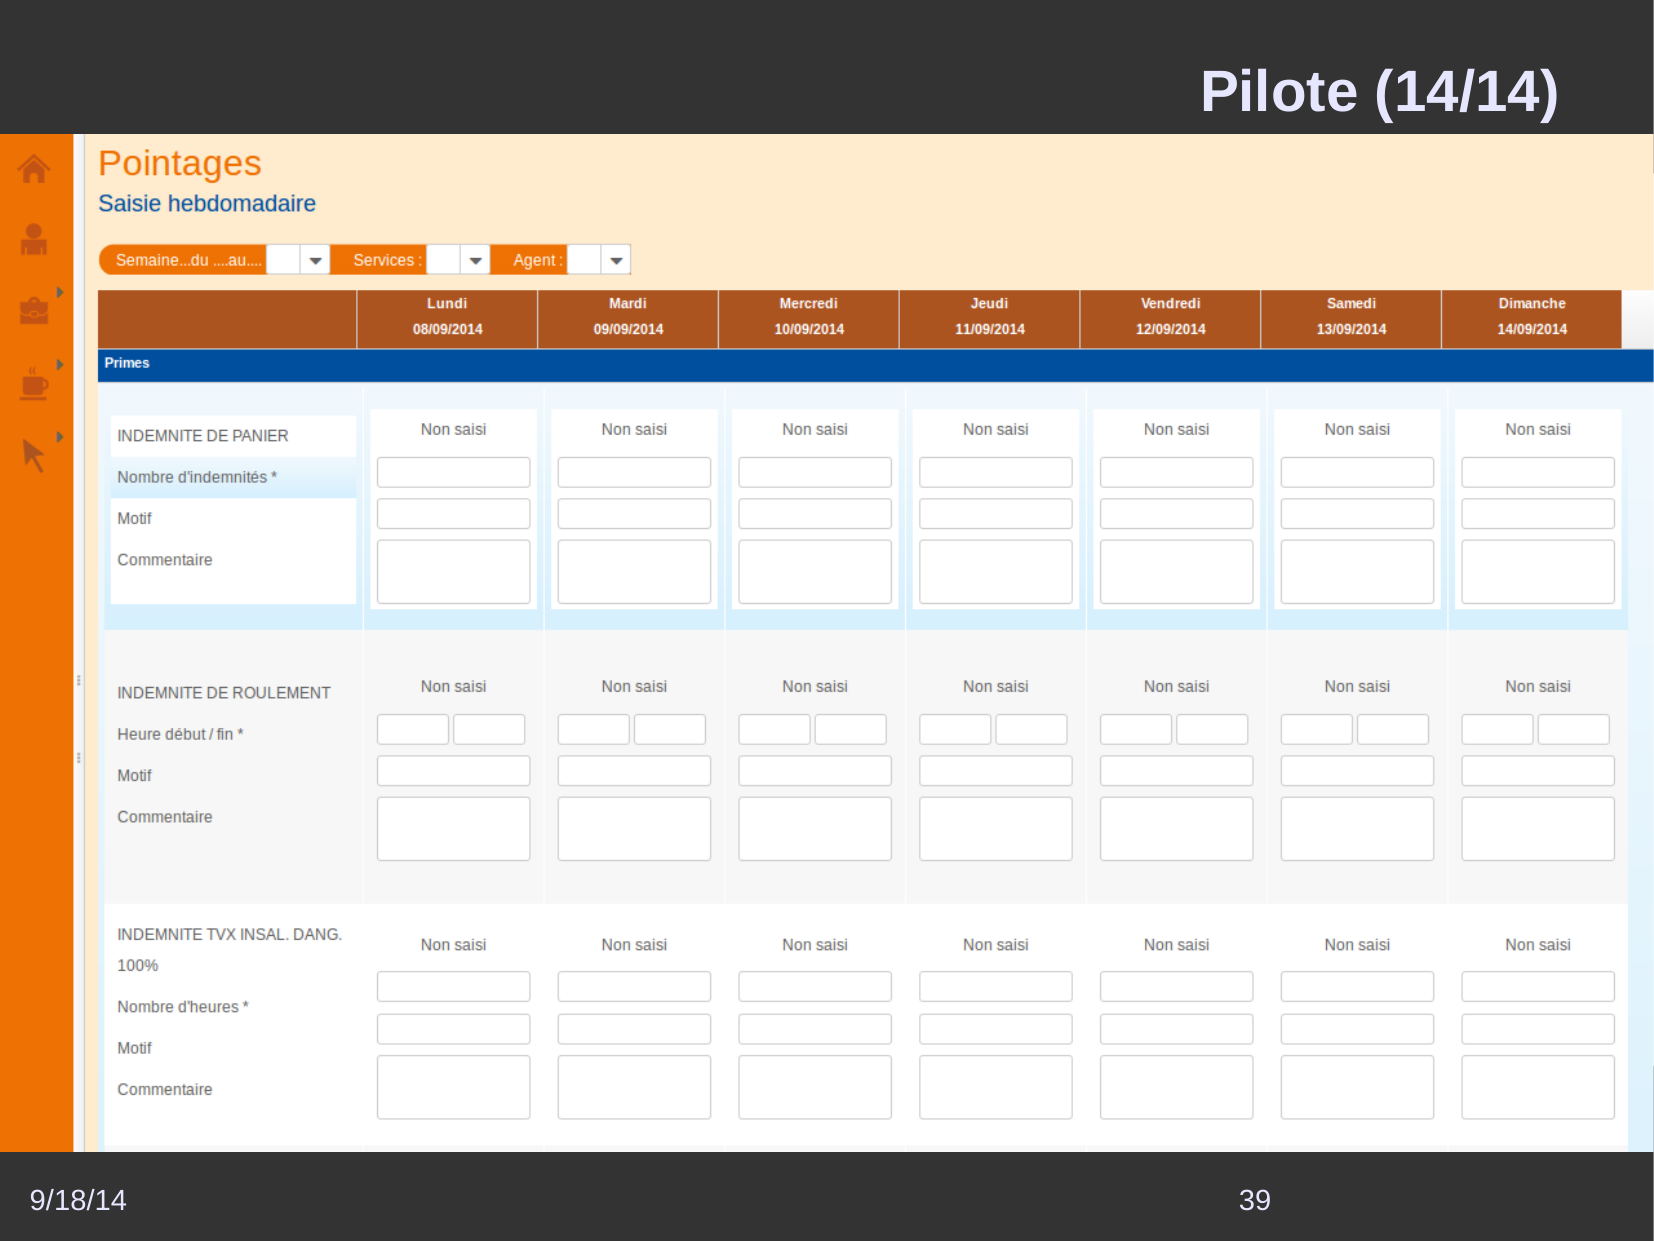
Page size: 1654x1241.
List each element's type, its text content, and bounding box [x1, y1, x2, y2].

text_box 9/18/14 [29, 1181, 566, 1241]
title Pilote (14/14) [1200, 53, 1642, 124]
picture [0, 0, 1654, 1241]
text_box [1238, 1181, 1625, 1241]
